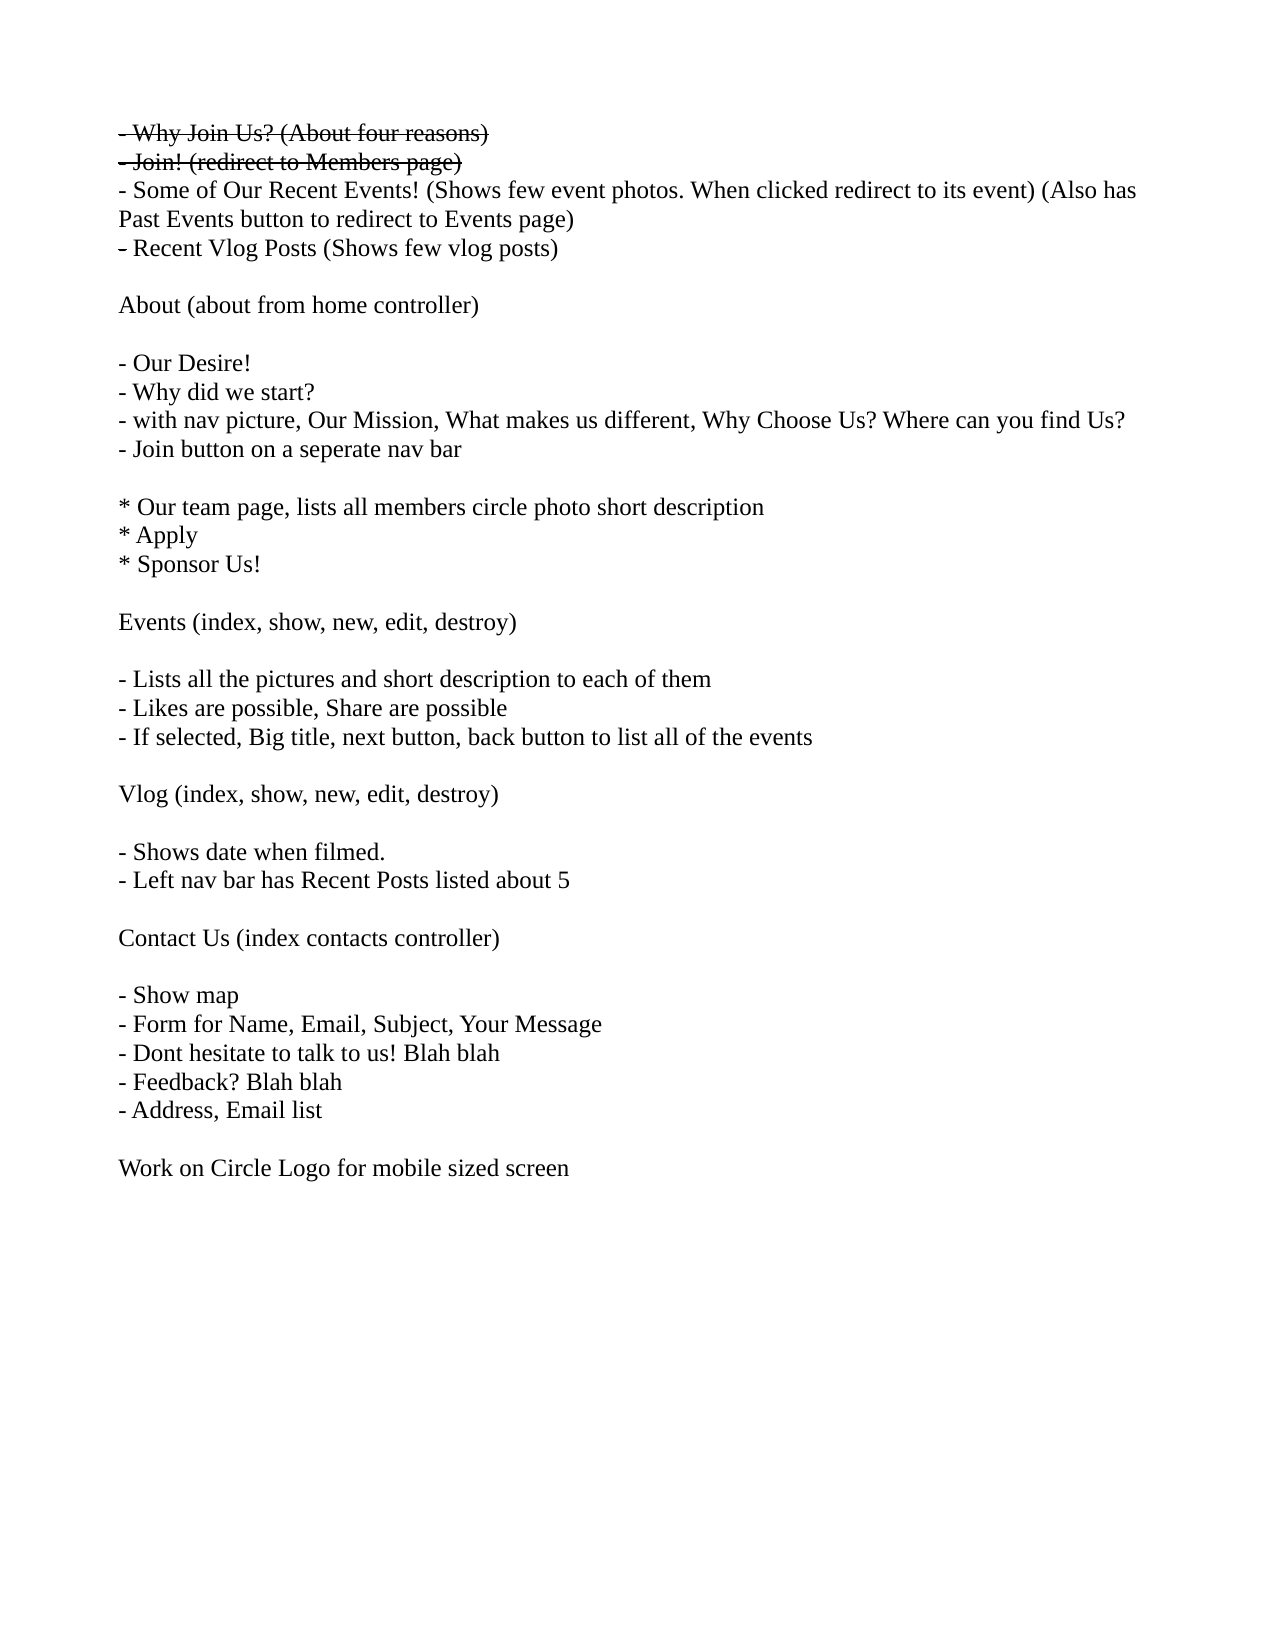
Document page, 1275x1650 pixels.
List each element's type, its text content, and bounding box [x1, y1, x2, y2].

text - Why Join Us? (About four reasons) [118, 118, 1157, 147]
text * Sponsor Us! [118, 549, 1157, 578]
text - Form for Name, Email, Subject, Your Message [118, 1009, 1157, 1038]
text - If selected, Big title, next button, back button to list all of the events [118, 722, 1157, 751]
text - Join button on a seperate nav bar [118, 434, 1157, 463]
text - Likes are possible, Share are possible [118, 693, 1157, 722]
text - Recent Vlog Posts (Shows few vlog posts) [118, 233, 1157, 262]
text - Dont hesitate to talk to us! Blah blah [118, 1038, 1157, 1067]
text * Our team page, lists all members circle photo short description [118, 492, 1157, 521]
text Events (index, show, new, edit, destroy) [118, 607, 1157, 636]
text - Some of Our Recent Events! (Shows few event photos. When clicked redirect to its event) (Also has Past Events button to redirect to Events page) [118, 176, 1157, 233]
text - Join! (redirect to Members page) [118, 147, 1157, 176]
text About (about from home controller) [118, 291, 1157, 319]
text - with nav picture, Our Mission, What makes us different, Why Choose Us? Where can you find Us? [118, 406, 1157, 434]
text - Lists all the pictures and short description to each of them [118, 664, 1157, 693]
text * Apply [118, 521, 1157, 549]
text - Shows date when filmed. [118, 837, 1157, 866]
text - Why did we start? [118, 377, 1157, 406]
text - Show map [118, 981, 1157, 1009]
text Contact Us (index contacts controller) [118, 923, 1157, 952]
text Vlog (index, show, new, edit, destroy) [118, 779, 1157, 808]
text - Address, Email list [118, 1096, 1157, 1124]
text Work on Circle Logo for mobile sized screen [118, 1153, 1157, 1182]
text - Feedback? Blah blah [118, 1067, 1157, 1096]
text - Left nav bar has Recent Posts listed about 5 [118, 866, 1157, 894]
text - Our Desire! [118, 348, 1157, 377]
